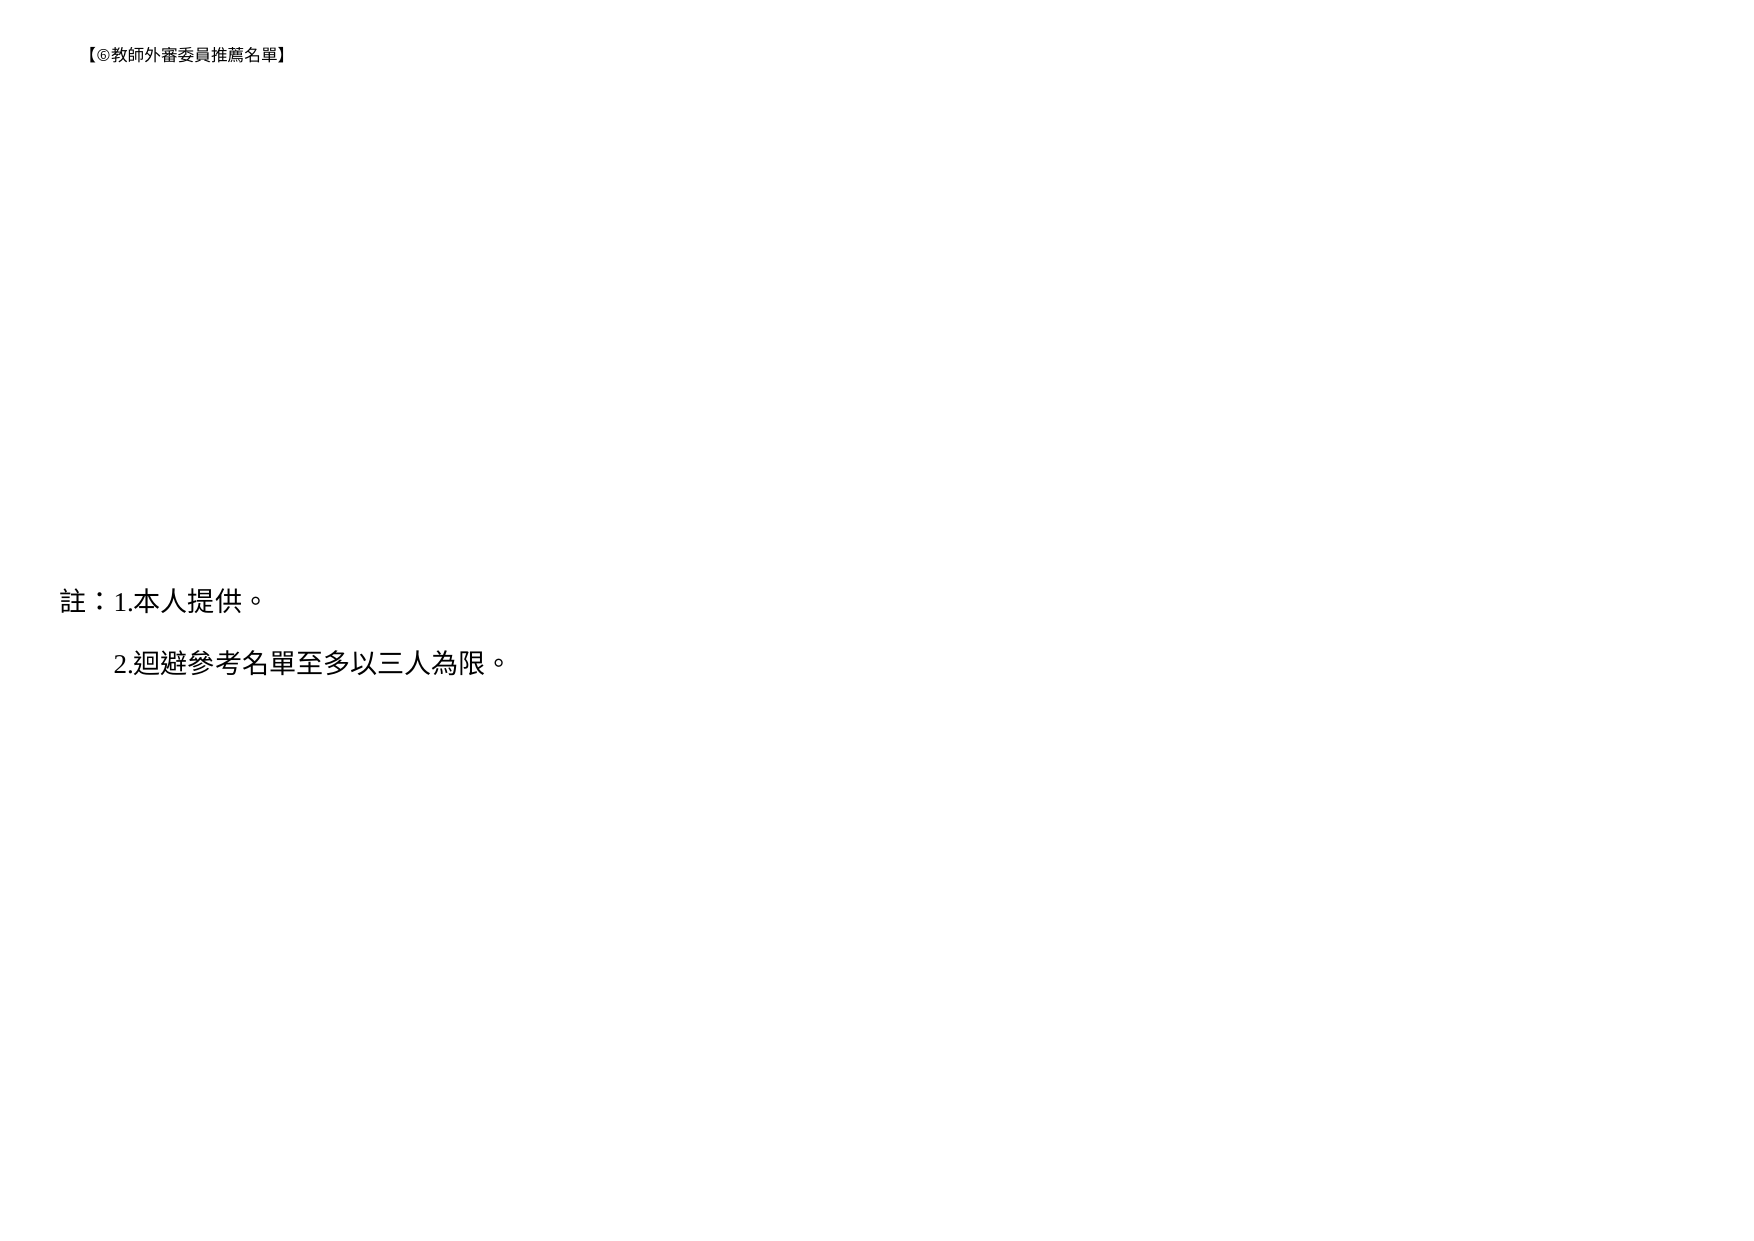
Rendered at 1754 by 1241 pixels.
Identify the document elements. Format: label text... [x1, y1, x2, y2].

text 註：1.本人提供。 [59, 558, 1695, 620]
text 2.迴避參考名單至多以三人為限。 [59, 620, 1695, 683]
